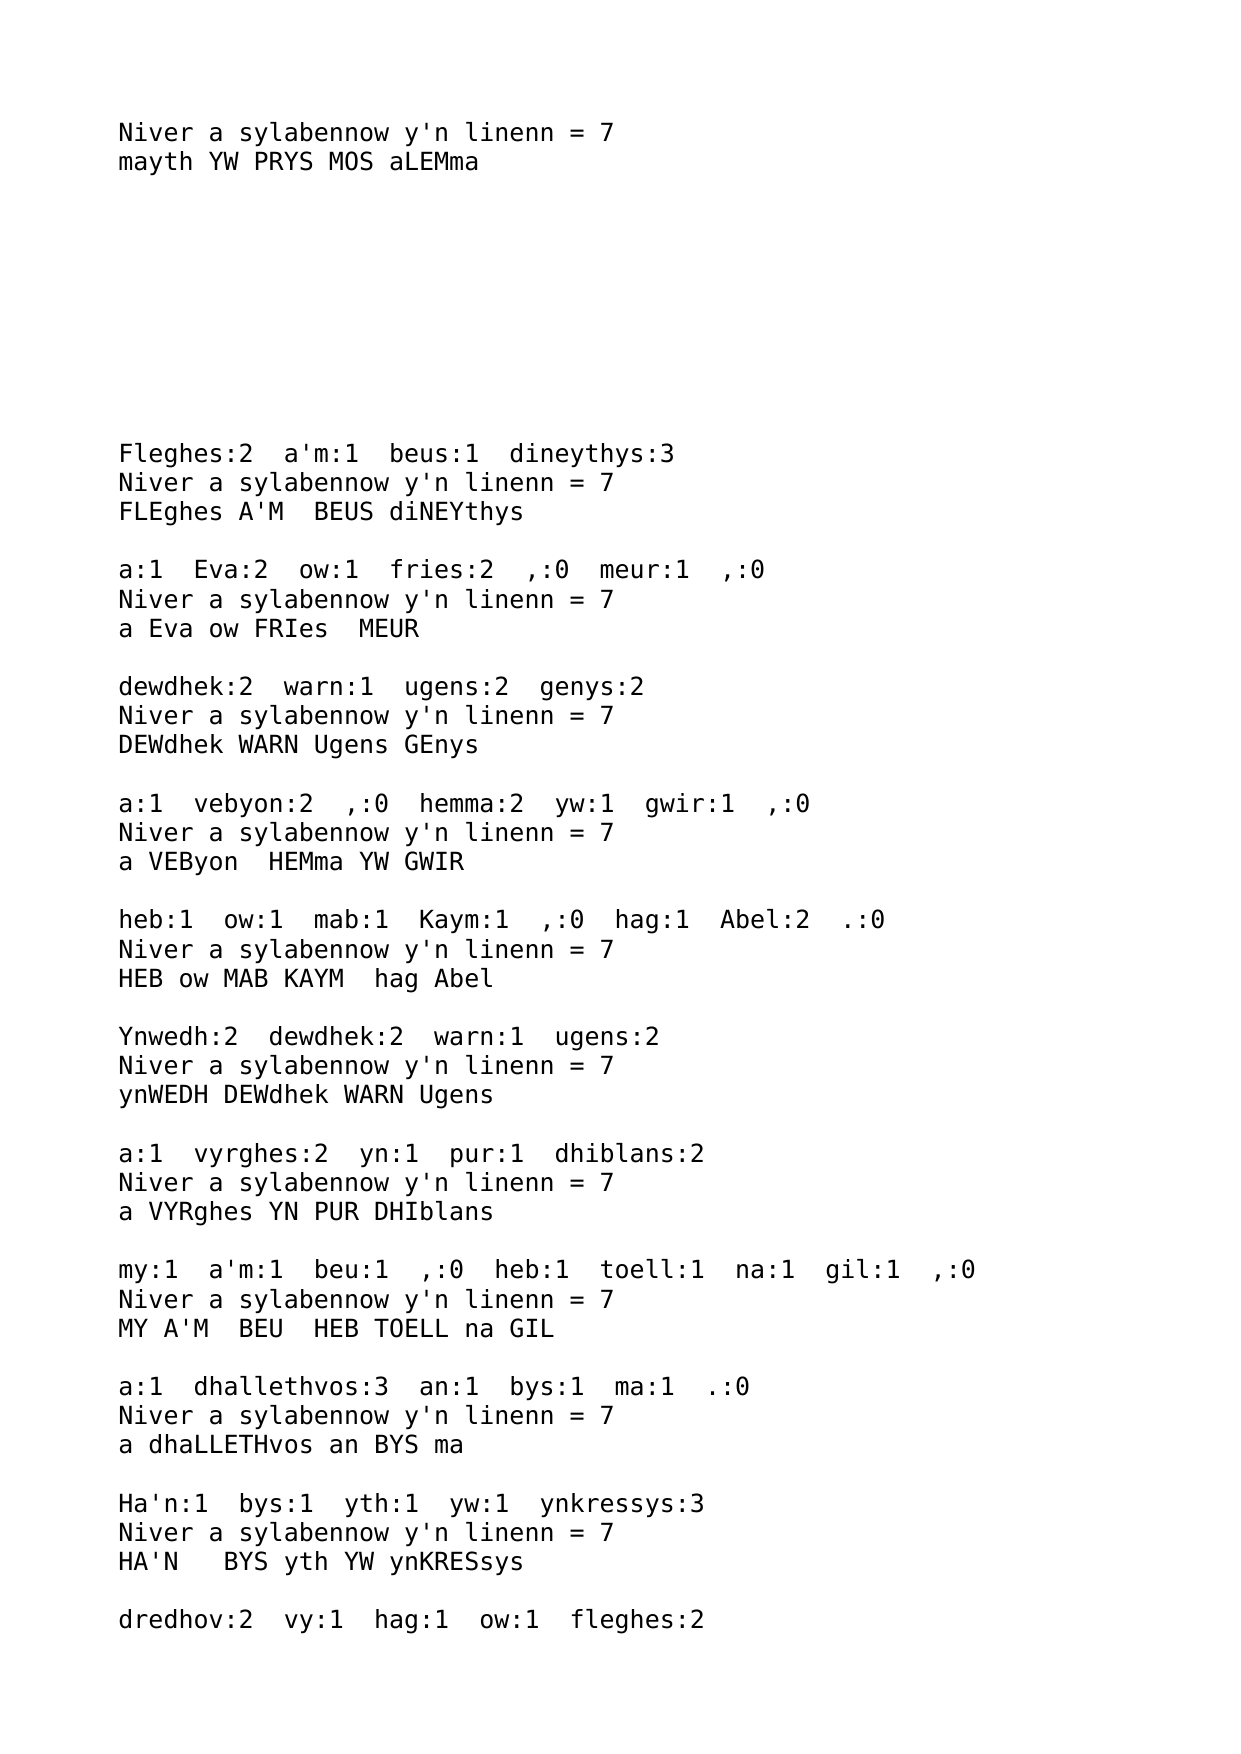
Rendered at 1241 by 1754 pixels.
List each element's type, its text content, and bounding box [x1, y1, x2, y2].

text Niver a sylabennow y'n linenn = 7 [118, 1168, 1122, 1197]
text a VYRghes YN PUR DHIblans [118, 1197, 1122, 1226]
text Ha'n:1 bys:1 yth:1 yw:1 ynkressys:3 [118, 1489, 1122, 1518]
text a Eva ow FRIes MEUR [118, 614, 1122, 643]
text a:1 vebyon:2 ,:0 hemma:2 yw:1 gwir:1 ,:0 [118, 789, 1122, 818]
text a:1 Eva:2 ow:1 fries:2 ,:0 meur:1 ,:0 [118, 556, 1122, 585]
text Niver a sylabennow y'n linenn = 7 [118, 1518, 1122, 1547]
text DEWdhek WARN Ugens GEnys [118, 731, 1122, 760]
text a:1 dhallethvos:3 an:1 bys:1 ma:1 .:0 [118, 1372, 1122, 1401]
text Niver a sylabennow y'n linenn = 7 [118, 1051, 1122, 1081]
text mayth YW PRYS MOS aLEMma [118, 147, 1122, 176]
text dewdhek:2 warn:1 ugens:2 genys:2 [118, 672, 1122, 701]
text Ynwedh:2 dewdhek:2 warn:1 ugens:2 [118, 1022, 1122, 1051]
text Niver a sylabennow y'n linenn = 7 [118, 935, 1122, 964]
text Niver a sylabennow y'n linenn = 7 [118, 468, 1122, 497]
text Niver a sylabennow y'n linenn = 7 [118, 1401, 1122, 1431]
text HA'N BYS yth YW ynKRESsys [118, 1547, 1122, 1576]
text Niver a sylabennow y'n linenn = 7 [118, 818, 1122, 847]
text ynWEDH DEWdhek WARN Ugens [118, 1081, 1122, 1110]
text Niver a sylabennow y'n linenn = 7 [118, 701, 1122, 731]
text my:1 a'm:1 beu:1 ,:0 heb:1 toell:1 na:1 gil:1 ,:0 [118, 1256, 1122, 1285]
text dredhov:2 vy:1 hag:1 ow:1 fleghes:2 [118, 1606, 1122, 1635]
text heb:1 ow:1 mab:1 Kaym:1 ,:0 hag:1 Abel:2 .:0 [118, 906, 1122, 935]
text a:1 vyrghes:2 yn:1 pur:1 dhiblans:2 [118, 1139, 1122, 1168]
text Niver a sylabennow y'n linenn = 7 [118, 118, 1122, 147]
text FLEghes A'M BEUS diNEYthys [118, 497, 1122, 526]
text Niver a sylabennow y'n linenn = 7 [118, 1285, 1122, 1314]
text a VEByon HEMma YW GWIR [118, 847, 1122, 876]
text HEB ow MAB KAYM hag Abel [118, 964, 1122, 993]
text Niver a sylabennow y'n linenn = 7 [118, 585, 1122, 614]
text Fleghes:2 a'm:1 beus:1 dineythys:3 [118, 439, 1122, 468]
text a dhaLLETHvos an BYS ma [118, 1431, 1122, 1460]
text MY A'M BEU HEB TOELL na GIL [118, 1314, 1122, 1343]
